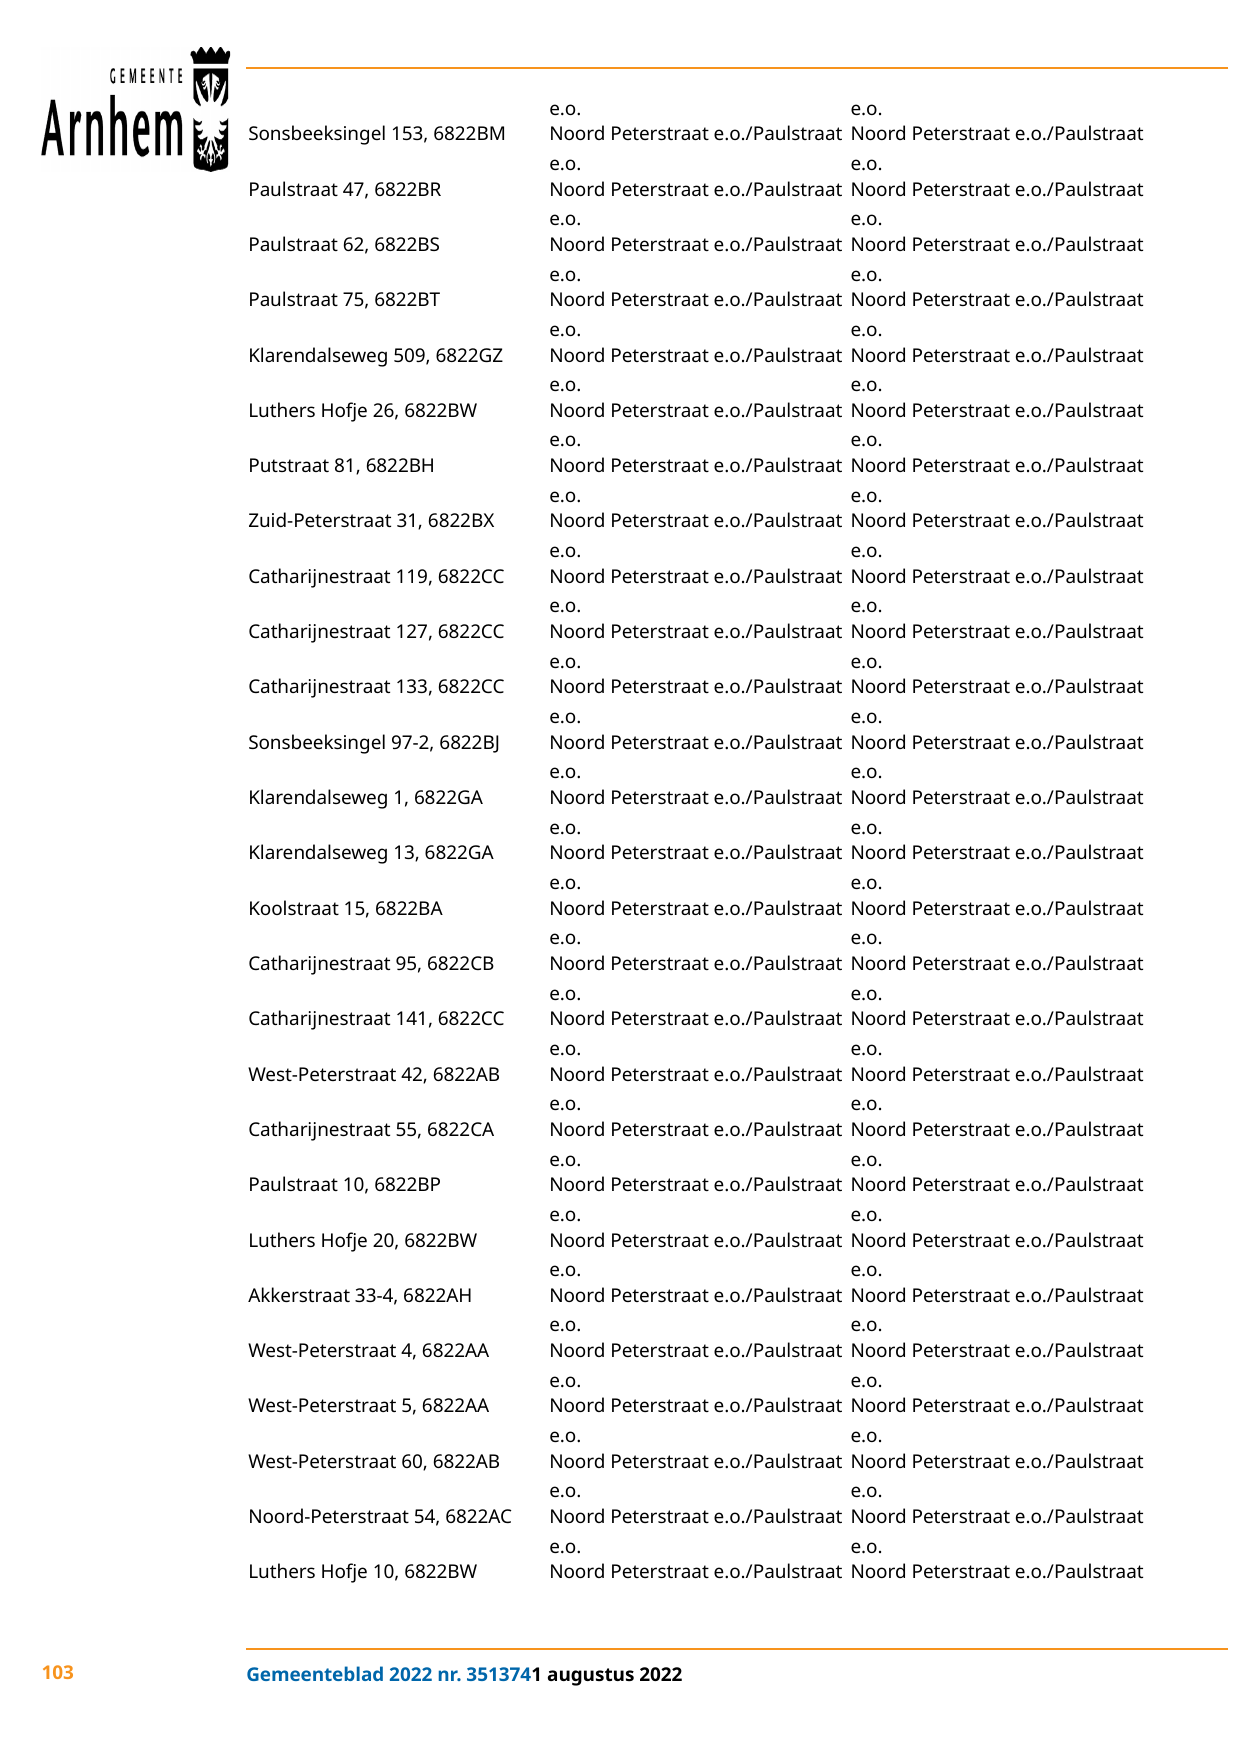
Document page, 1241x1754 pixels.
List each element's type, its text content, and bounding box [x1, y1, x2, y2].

table_cell Noord Peterstraat e.o./Paulstraat e.o. [549, 784, 850, 839]
table_cell Catharijnestraat 127, 6822CC [248, 618, 549, 674]
table_cell Noord Peterstraat e.o./Paulstraat e.o. [549, 453, 850, 508]
table_cell Noord Peterstraat e.o./Paulstraat e.o. [549, 1171, 850, 1227]
table_cell Catharijnestraat 55, 6822CA [248, 1116, 549, 1171]
table_cell Noord Peterstraat e.o./Paulstraat e.o. [549, 508, 850, 563]
table_cell Noord Peterstraat e.o./Paulstraat e.o. [850, 1503, 1152, 1559]
table_cell Noord Peterstraat e.o./Paulstraat e.o. [850, 397, 1152, 452]
table_cell Paulstraat 62, 6822BS [248, 231, 549, 286]
table_cell Klarendalseweg 1, 6822GA [248, 784, 549, 839]
table_cell Noord Peterstraat e.o./Paulstraat e.o. [850, 1006, 1152, 1061]
table_cell West-Peterstraat 60, 6822AB [248, 1448, 549, 1503]
table_cell Noord Peterstraat e.o./Paulstraat e.o. [549, 563, 850, 618]
table_cell e.o. [850, 95, 1152, 121]
table_cell Zuid-Peterstraat 31, 6822BX [248, 508, 549, 563]
table_cell Luthers Hofje 10, 6822BW [248, 1559, 549, 1584]
picture [41, 47, 231, 172]
table_cell Noord Peterstraat e.o./Paulstraat e.o. [850, 840, 1152, 895]
table_cell Noord Peterstraat e.o./Paulstraat e.o. [850, 563, 1152, 618]
table_cell Noord Peterstraat e.o./Paulstraat e.o. [549, 895, 850, 950]
table_cell [248, 95, 549, 121]
table_cell Noord Peterstraat e.o./Paulstraat e.o. [850, 342, 1152, 397]
table_cell Klarendalseweg 13, 6822GA [248, 840, 549, 895]
table_cell Luthers Hofje 26, 6822BW [248, 397, 549, 452]
table_cell Noord Peterstraat e.o./Paulstraat e.o. [850, 618, 1152, 674]
table_cell Noord Peterstraat e.o./Paulstraat e.o. [850, 453, 1152, 508]
table_cell Noord Peterstraat e.o./Paulstraat e.o. [850, 176, 1152, 231]
table_cell Paulstraat 75, 6822BT [248, 286, 549, 342]
table_cell Noord Peterstraat e.o./Paulstraat e.o. [549, 674, 850, 729]
table_cell Noord Peterstraat e.o./Paulstraat e.o. [549, 176, 850, 231]
table_cell West-Peterstraat 4, 6822AA [248, 1338, 549, 1393]
table_cell Noord Peterstraat e.o./Paulstraat [850, 1559, 1152, 1584]
table_cell West-Peterstraat 5, 6822AA [248, 1393, 549, 1448]
table_cell Noord Peterstraat e.o./Paulstraat e.o. [549, 1227, 850, 1282]
table_cell Noord Peterstraat e.o./Paulstraat e.o. [850, 950, 1152, 1006]
table_cell Noord Peterstraat e.o./Paulstraat e.o. [850, 121, 1152, 176]
table_cell Noord Peterstraat e.o./Paulstraat e.o. [549, 1006, 850, 1061]
table_cell Noord Peterstraat e.o./Paulstraat e.o. [850, 1227, 1152, 1282]
table_cell Catharijnestraat 119, 6822CC [248, 563, 549, 618]
table_cell Noord Peterstraat e.o./Paulstraat e.o. [850, 1282, 1152, 1337]
table_cell Paulstraat 10, 6822BP [248, 1171, 549, 1227]
table_cell Luthers Hofje 20, 6822BW [248, 1227, 549, 1282]
table_cell Noord Peterstraat e.o./Paulstraat e.o. [549, 1282, 850, 1337]
table_cell Noord Peterstraat e.o./Paulstraat e.o. [850, 1171, 1152, 1227]
table_cell Noord Peterstraat e.o./Paulstraat e.o. [549, 397, 850, 452]
table_cell Noord Peterstraat e.o./Paulstraat e.o. [549, 1338, 850, 1393]
table_cell e.o. [549, 95, 850, 121]
table_cell Noord Peterstraat e.o./Paulstraat e.o. [850, 784, 1152, 839]
table_cell Noord Peterstraat e.o./Paulstraat e.o. [850, 729, 1152, 784]
table_cell Catharijnestraat 141, 6822CC [248, 1006, 549, 1061]
table_cell Noord Peterstraat e.o./Paulstraat e.o. [549, 618, 850, 674]
table_cell Noord Peterstraat e.o./Paulstraat e.o. [850, 1338, 1152, 1393]
table_cell Noord-Peterstraat 54, 6822AC [248, 1503, 549, 1559]
table_cell Catharijnestraat 133, 6822CC [248, 674, 549, 729]
table_cell Koolstraat 15, 6822BA [248, 895, 549, 950]
table_cell Putstraat 81, 6822BH [248, 453, 549, 508]
table_cell Noord Peterstraat e.o./Paulstraat e.o. [850, 1061, 1152, 1116]
table_cell Akkerstraat 33-4, 6822AH [248, 1282, 549, 1337]
table_cell Sonsbeeksingel 153, 6822BM [248, 121, 549, 176]
table_cell Noord Peterstraat e.o./Paulstraat e.o. [549, 231, 850, 286]
table_cell Noord Peterstraat e.o./Paulstraat e.o. [549, 729, 850, 784]
table_cell Noord Peterstraat e.o./Paulstraat e.o. [549, 1448, 850, 1503]
table_cell Noord Peterstraat e.o./Paulstraat e.o. [549, 342, 850, 397]
table_cell Noord Peterstraat e.o./Paulstraat e.o. [850, 1393, 1152, 1448]
table_cell Noord Peterstraat e.o./Paulstraat e.o. [549, 840, 850, 895]
table_cell Noord Peterstraat e.o./Paulstraat e.o. [549, 1116, 850, 1171]
table_cell West-Peterstraat 42, 6822AB [248, 1061, 549, 1116]
table_cell Catharijnestraat 95, 6822CB [248, 950, 549, 1006]
table_cell Noord Peterstraat e.o./Paulstraat e.o. [549, 286, 850, 342]
table_cell Noord Peterstraat e.o./Paulstraat e.o. [850, 895, 1152, 950]
table_cell Paulstraat 47, 6822BR [248, 176, 549, 231]
table_cell Klarendalseweg 509, 6822GZ [248, 342, 549, 397]
table_cell Sonsbeeksingel 97-2, 6822BJ [248, 729, 549, 784]
table_cell Noord Peterstraat e.o./Paulstraat e.o. [549, 1061, 850, 1116]
table_cell Noord Peterstraat e.o./Paulstraat e.o. [850, 674, 1152, 729]
table_cell Noord Peterstraat e.o./Paulstraat e.o. [549, 121, 850, 176]
table_cell Noord Peterstraat e.o./Paulstraat e.o. [850, 1116, 1152, 1171]
table_cell Noord Peterstraat e.o./Paulstraat e.o. [549, 950, 850, 1006]
table_cell Noord Peterstraat e.o./Paulstraat e.o. [549, 1393, 850, 1448]
table_cell Noord Peterstraat e.o./Paulstraat e.o. [549, 1503, 850, 1559]
table_cell Noord Peterstraat e.o./Paulstraat [549, 1559, 850, 1584]
table_cell Noord Peterstraat e.o./Paulstraat e.o. [850, 231, 1152, 286]
table_cell Noord Peterstraat e.o./Paulstraat e.o. [850, 1448, 1152, 1503]
table_cell Noord Peterstraat e.o./Paulstraat e.o. [850, 508, 1152, 563]
table_cell Noord Peterstraat e.o./Paulstraat e.o. [850, 286, 1152, 342]
